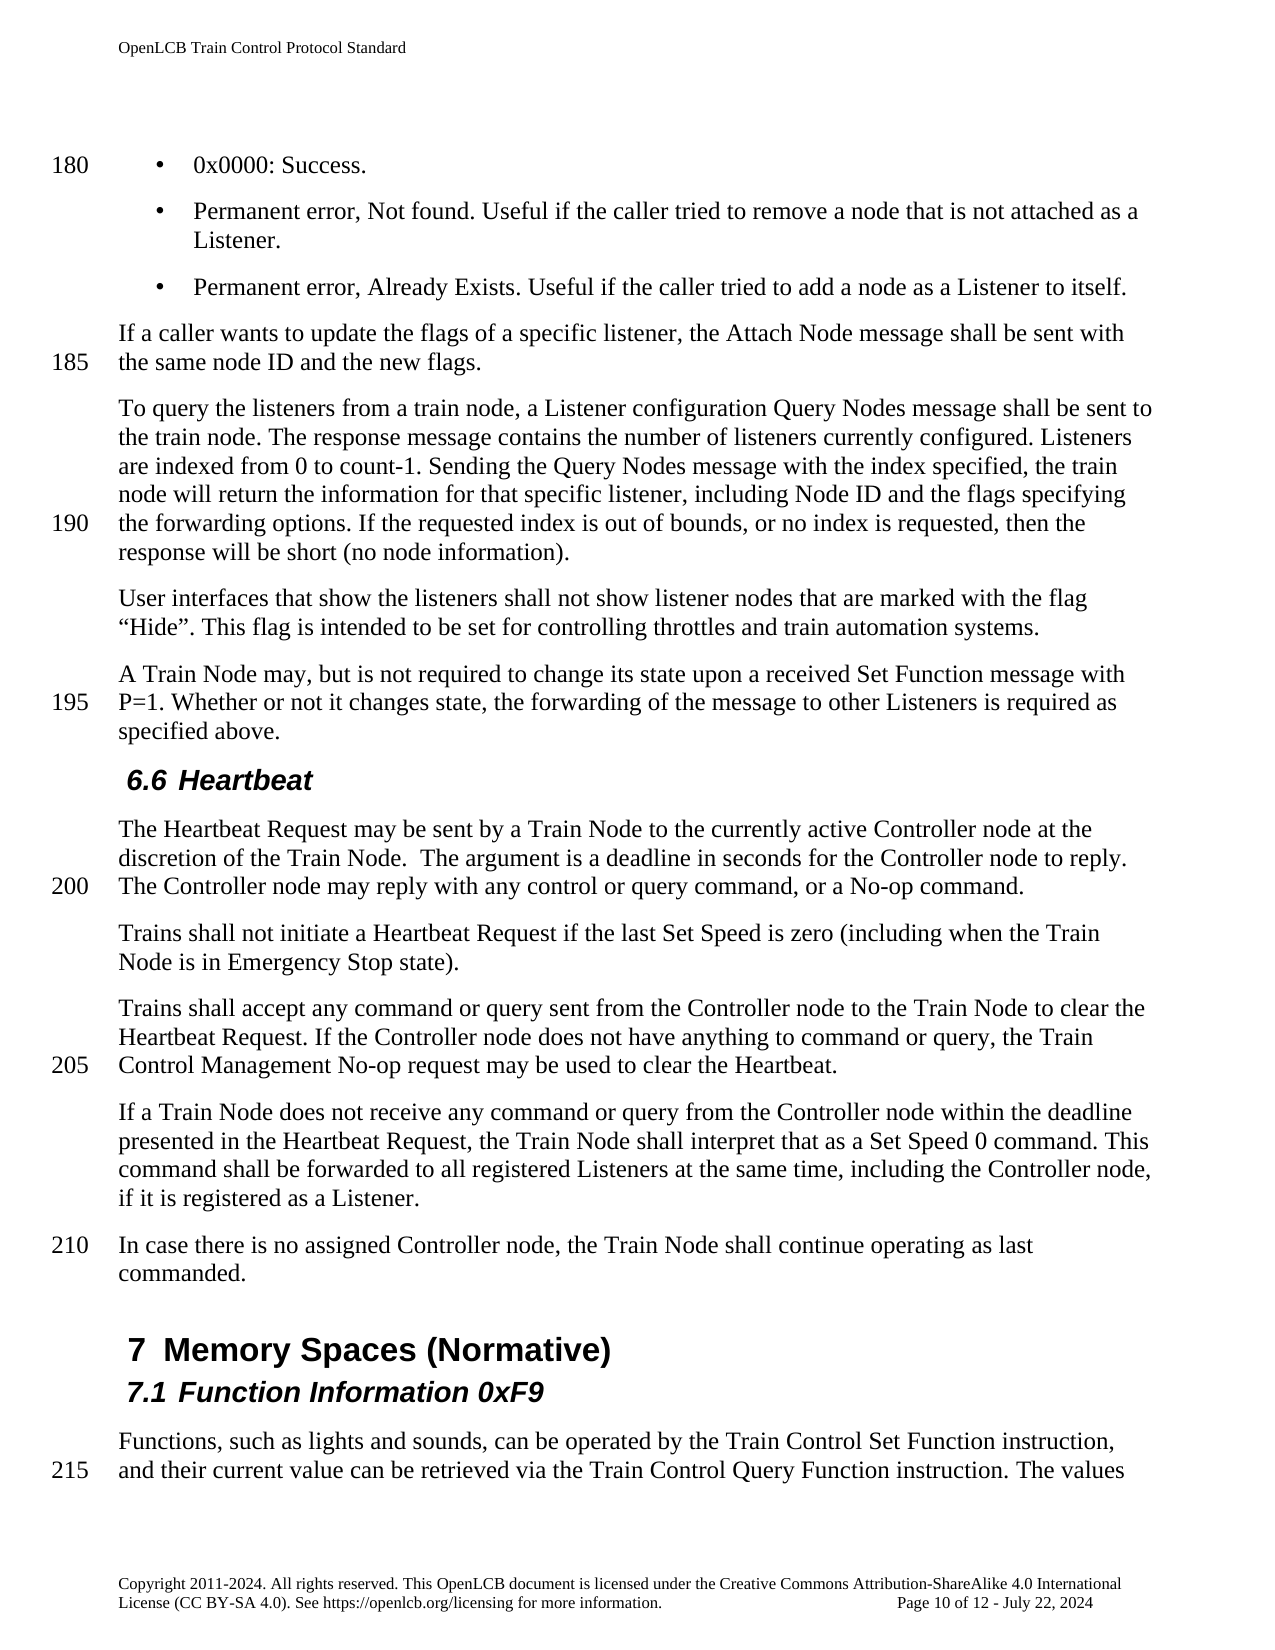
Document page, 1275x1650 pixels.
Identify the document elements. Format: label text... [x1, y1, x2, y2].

text If a Train Node does not receive any command or query from the Controller node within the deadline presented in the Heartbeat Request, the Train Node shall interpret that as a Set Speed 0 command. This command shall be forwarded to all registered Listeners at the same time, including the Controller node, if it is registered as a Listener. [118, 1097, 1157, 1212]
text Trains shall not initiate a Heartbeat Request if the last Set Speed is zero (including when the Train Node is in Emergency Stop state). [118, 918, 1157, 975]
list Permanent error, Not found. Useful if the caller tried to remove a node that is not attached as a Listener. [156, 196, 1157, 254]
list 0x0000: Success. [156, 150, 1157, 179]
text User interfaces that show the listeners shall not show listener nodes that are marked with the flag “Hide”. This flag is intended to be set for controlling throttles and train automation systems. [118, 583, 1157, 641]
subtitle Function Information 0xF9 [118, 1375, 1157, 1408]
subtitle Memory Spaces (Normative) [118, 1330, 1157, 1368]
subtitle Heartbeat [118, 763, 1157, 796]
text To query the listeners from a train node, a Listener configuration Query Nodes message shall be sent to the train node. The response message contains the number of listeners currently configured. Listeners are indexed from 0 to count-1. Sending the Query Nodes message with the index specified, the train node will return the information for that specific listener, including Node ID and the flags specifying the forwarding options. If the requested index is out of bounds, or no index is requested, then the response will be short (no node information). [118, 393, 1157, 566]
text In case there is no assigned Controller node, the Train Node shall continue operating as last commanded. [118, 1230, 1157, 1287]
text The Heartbeat Request may be sent by a Train Node to the currently active Controller node at the discretion of the Train Node. The argument is a deadline in seconds for the Controller node to reply. The Controller node may reply with any control or query command, or a No-op command. [118, 814, 1157, 900]
text Trains shall accept any command or query sent from the Controller node to the Train Node to clear the Heartbeat Request. If the Controller node does not have anything to command or query, the Train Control Management No-op request may be used to clear the Heartbeat. [118, 993, 1157, 1079]
list Permanent error, Already Exists. Useful if the caller tried to add a node as a Listener to itself. [156, 272, 1157, 300]
text Functions, such as lights and sounds, can be operated by the Train Control Set Function instruction, and their current value can be retrieved via the Train Control Query Function instruction. The values [118, 1426, 1157, 1483]
text If a caller wants to update the flags of a specific listener, the Attach Node message shall be sent with the same node ID and the new flags. [118, 318, 1157, 376]
text A Train Node may, but is not required to change its state upon a received Set Function message with P=1. Whether or not it changes state, the forwarding of the message to other Listeners is required as specified above. [118, 659, 1157, 745]
